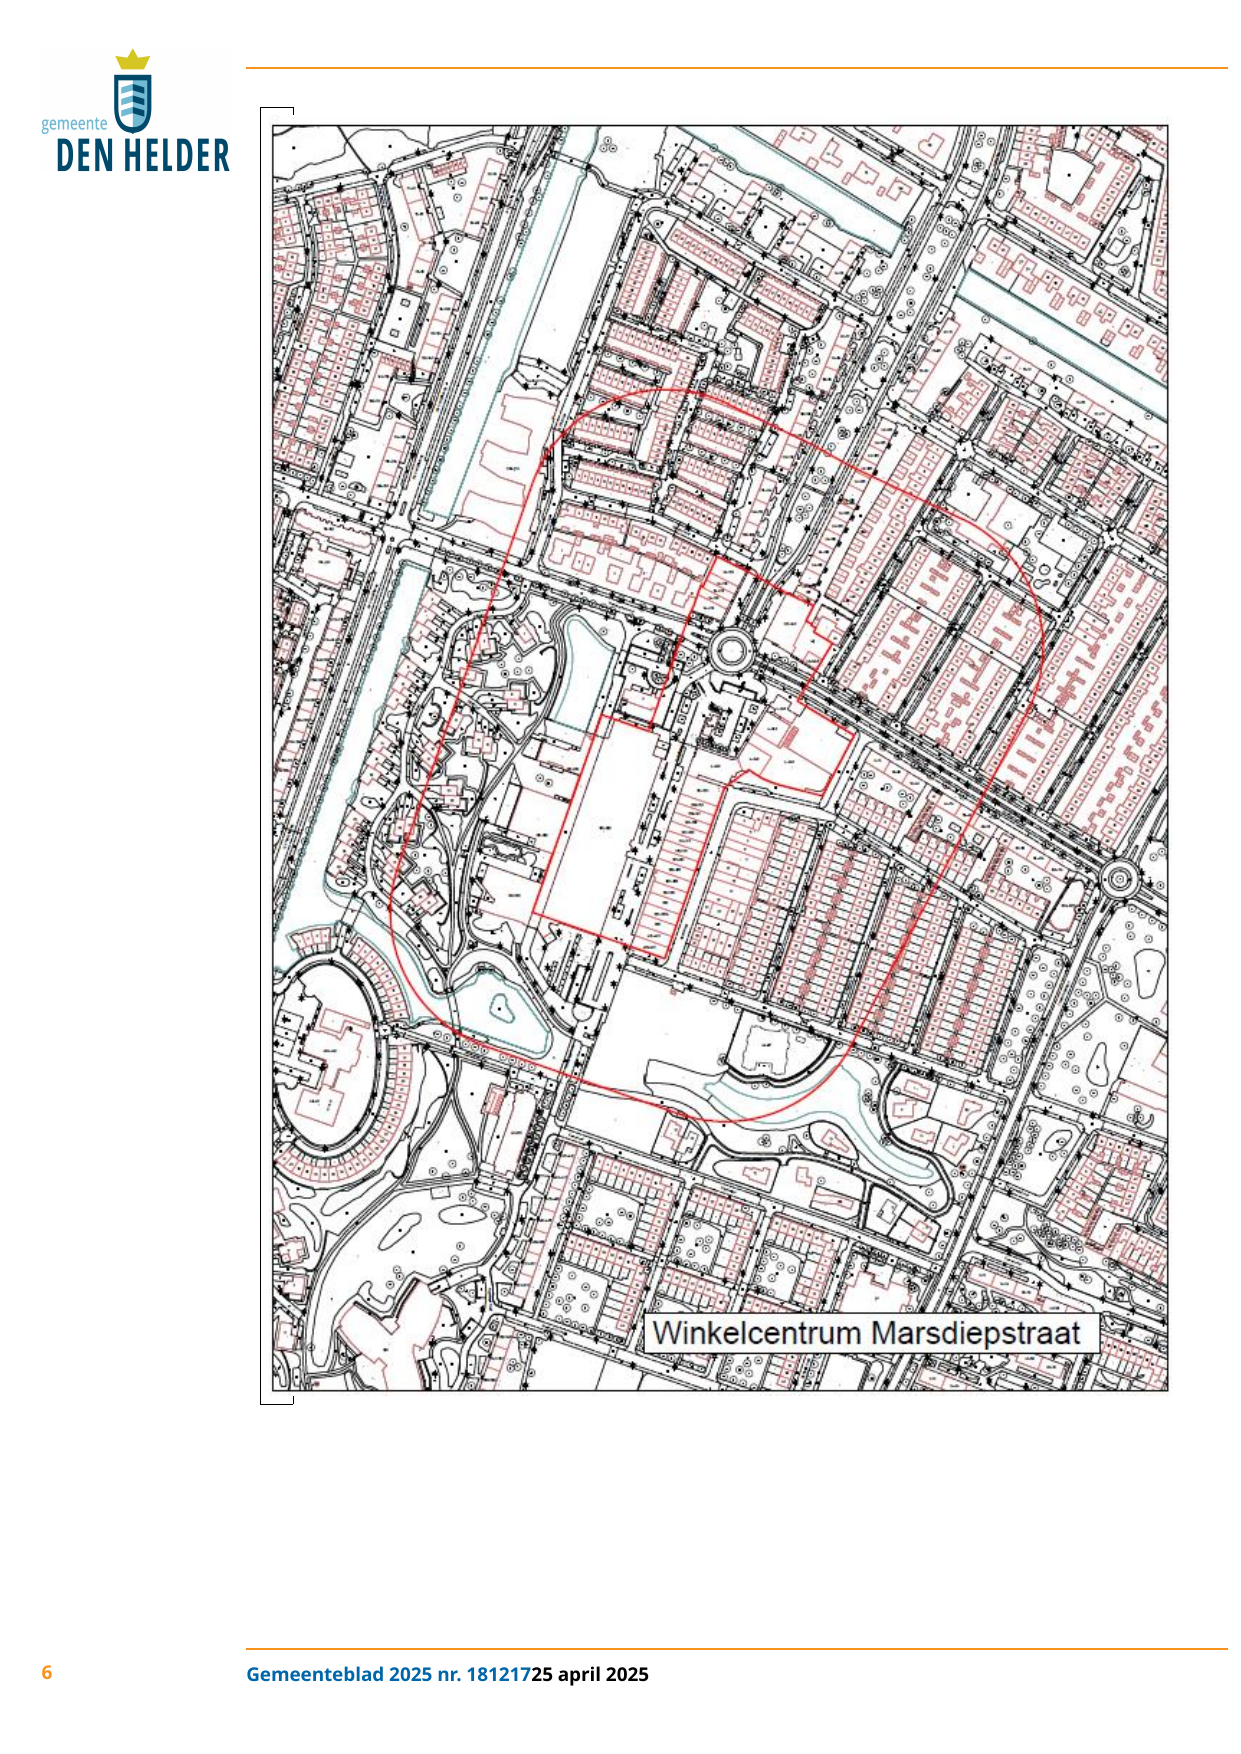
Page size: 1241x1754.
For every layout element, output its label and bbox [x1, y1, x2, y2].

picture [220, 160, 224, 172]
picture [268, 115, 1173, 1396]
picture [130, 157, 135, 172]
picture [100, 154, 106, 172]
picture [63, 144, 68, 165]
picture [41, 47, 231, 172]
picture [182, 144, 187, 165]
